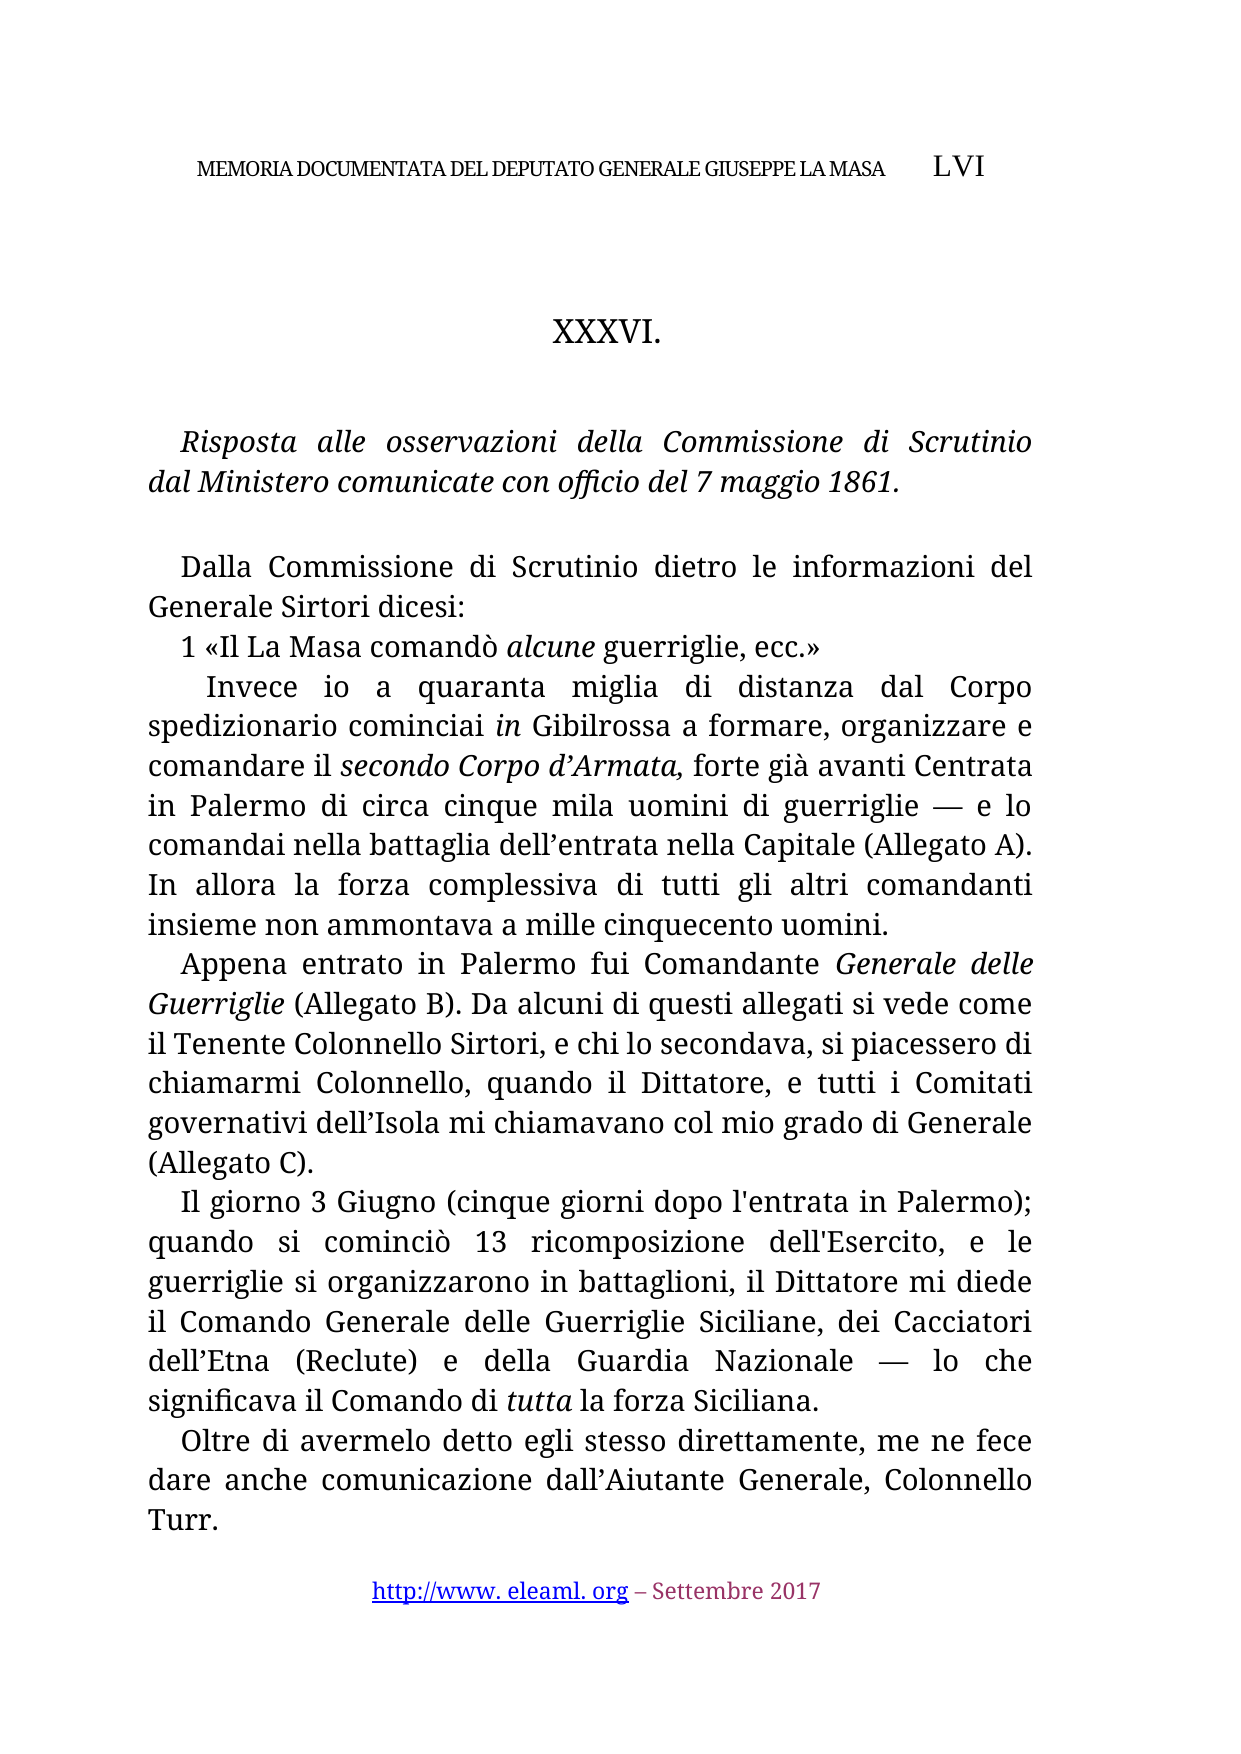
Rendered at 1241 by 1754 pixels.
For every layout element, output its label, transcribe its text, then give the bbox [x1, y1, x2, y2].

text Risposta alle osservazioni della Commissione di Scrutinio dal Ministero comunicate con officio del 7 maggio 1861. [148, 422, 1033, 501]
text Il giorno 3 Giugno (cinque giorni dopo l'entrata in Palermo); quando si cominciò 13 ricomposizione dell'Esercito, e le guerriglie si organizzarono in battaglioni, il Dittatore mi diede il Comando Generale delle Guerriglie Siciliane, dei Cacciatori dell’Etna (Reclute) e della Guardia Nazionale — lo che significava il Comando di tutta la forza Siciliana. [148, 1182, 1033, 1420]
text XXXVI. [148, 308, 1033, 353]
text Invece io a quaranta miglia di distanza dal Corpo spedizionario cominciai in Gibilrossa a formare, organizzare e comandare il secondo Corpo d’Armata, forte già avanti Centrata in Palermo di circa cinque mila uomini di guerriglie — e lo comandai nella battaglia dell’entrata nella Capitale (Allegato A). In allora la forza complessiva di tutti gli altri comandanti insieme non ammontava a mille cinquecento uomini. [148, 666, 1033, 944]
text Dalla Commissione di Scrutinio dietro le informazioni del Generale Sirtori dicesi: [148, 547, 1033, 626]
text 1 «Il La Masa comandò alcune guerriglie, ecc.» [148, 626, 1033, 666]
text Oltre di avermelo detto egli stesso direttamente, me ne fece dare anche comunicazione dall’Aiutante Generale, Colonnello Turr. [148, 1420, 1033, 1539]
text Appena entrato in Palermo fui Comandante Generale delle Guerriglie (Allegato B). Da alcuni di questi allegati si vede come il Tenente Colonnello Sirtori, e chi lo secondava, si piacessero di chiamarmi Colonnello, quando il Dittatore, e tutti i Comitati governativi dell’Isola mi chiamavano col mio grado di Generale (Allegato C). [148, 944, 1033, 1182]
